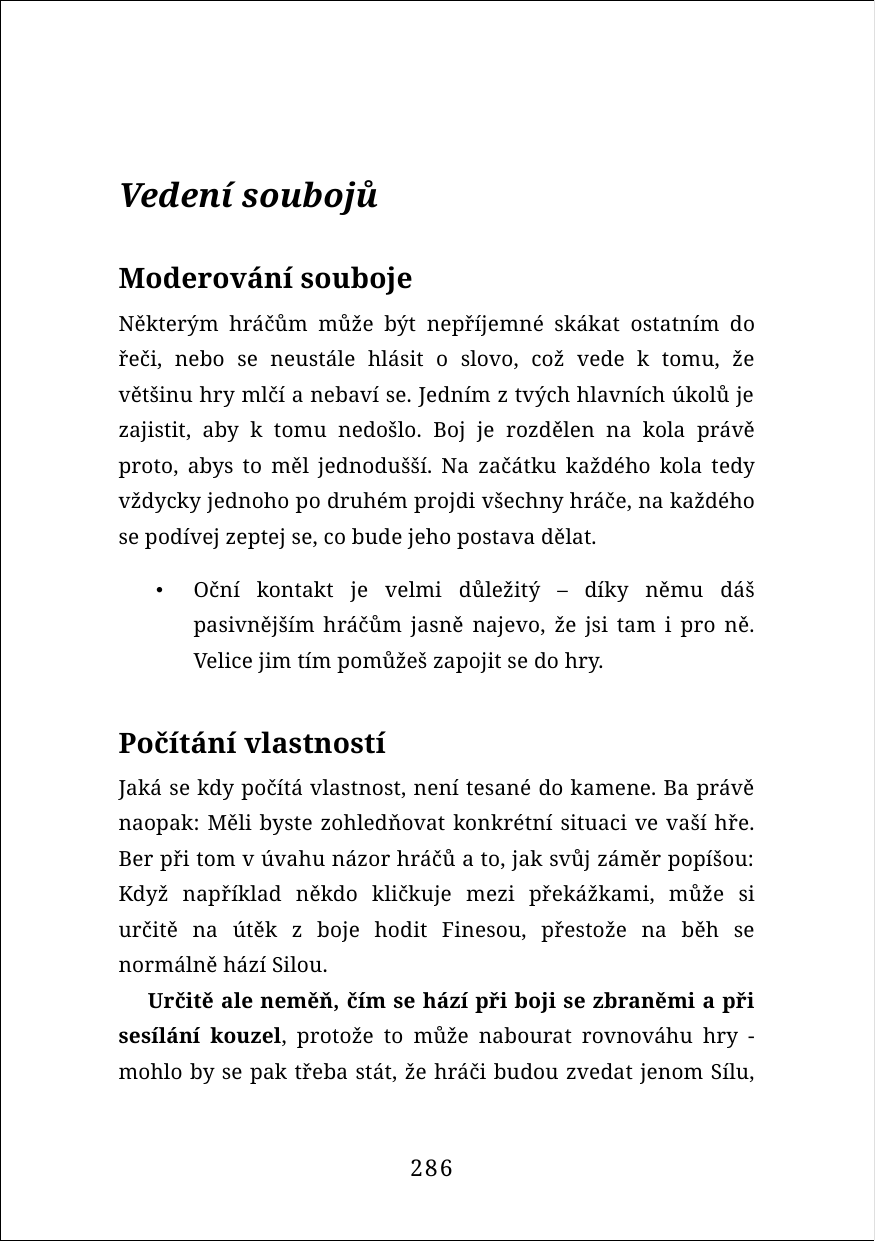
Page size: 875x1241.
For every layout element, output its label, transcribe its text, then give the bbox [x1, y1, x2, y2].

text Jaká se kdy počítá vlastnost, není tesané do kamene. Ba právě naopak: Měli byste zohledňovat konkrétní situaci ve vaší hře. Ber při tom v úvahu názor hráčů a to, jak svůj záměr popíšou: Když například někdo kličkuje mezi překážkami, může si určitě na útěk z boje hodit Finesou, přestože na běh se normálně hází Silou. Určitě ale neměň, čím se hází při boji se zbraněmi a při sesílání kouzel, protože to může nabourat rovnováhu hry - mohlo by se pak třeba stát, že hráči budou zvedat jenom Sílu, [118, 773, 756, 1086]
list Oční kontakt je velmi důležitý – díky němu dáš pasivnějším hráčům jasně najevo, že jsi tam i pro ně. Velice jim tím pomůžeš zapojit se do hry. [156, 575, 756, 674]
subtitle Počítání vlastností [118, 723, 756, 761]
text Některým hráčům může být nepříjemné skákat ostatním do řeči, nebo se neustále hlásit o slovo, což vede k tomu, že většinu hry mlčí a nebaví se. Jedním z tvých hlavních úkolů je zajistit, aby k tomu nedošlo. Boj je rozdělen na kola právě proto, abys to měl jednodušší. Na začátku každého kola tedy vždycky jednoho po druhém projdi všechny hráče, na každého se podívej zeptej se, co bude jeho postava dělat. [118, 309, 756, 550]
subtitle Moderování souboje [118, 258, 756, 297]
subtitle Vedení soubojů [118, 172, 756, 217]
